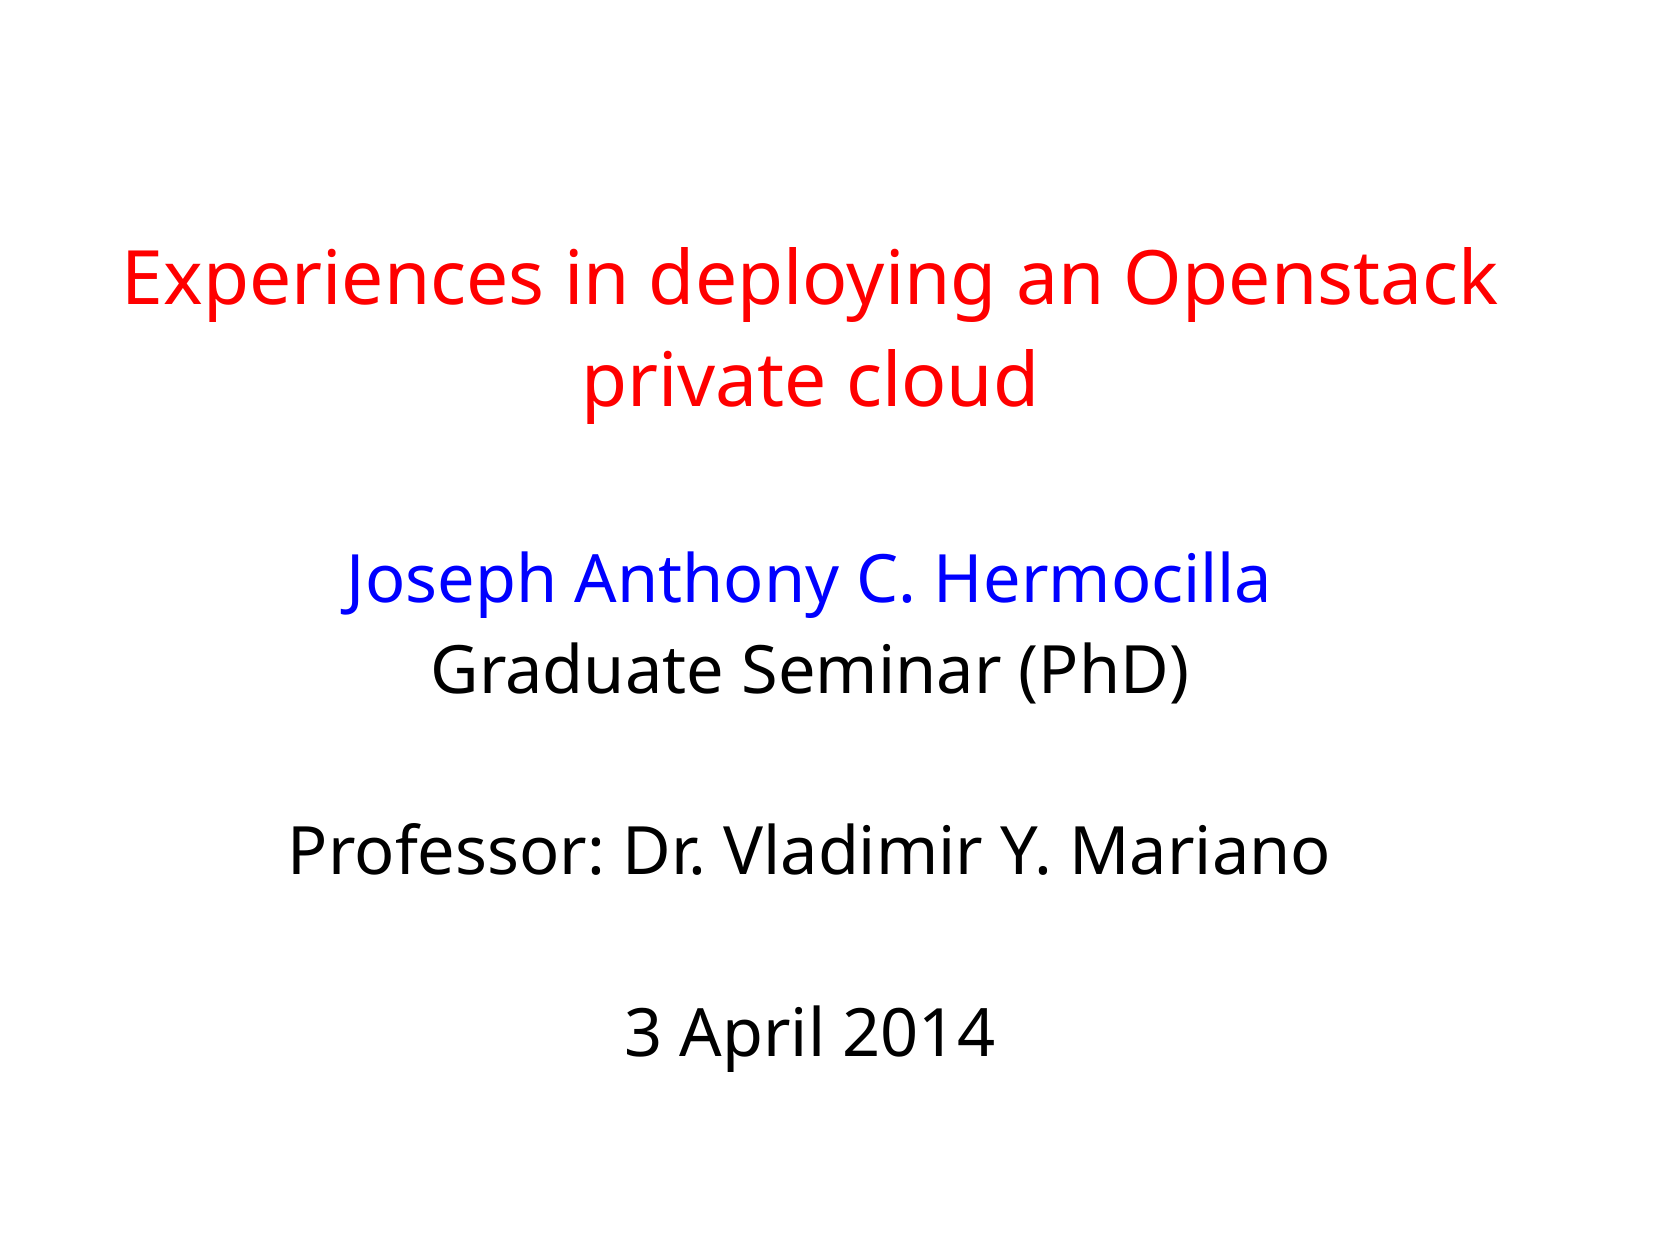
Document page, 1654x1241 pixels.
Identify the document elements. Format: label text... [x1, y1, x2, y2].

subtitle Experiences in deploying an Openstack private cloud Joseph Anthony C. Hermocilla Graduate Seminar (PhD) Professor: Dr. Vladimir Y. Mariano 3 April 2014 [82, 214, 1538, 1086]
